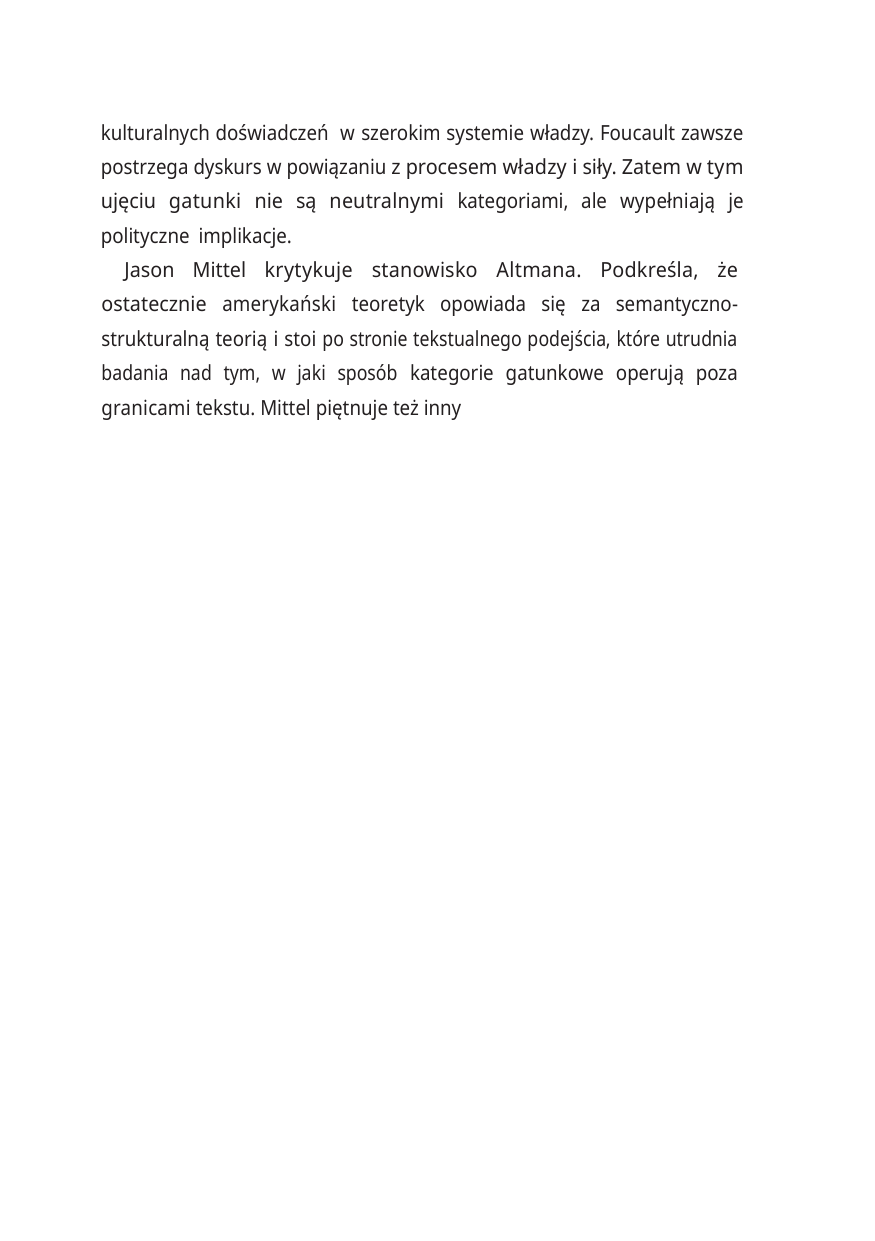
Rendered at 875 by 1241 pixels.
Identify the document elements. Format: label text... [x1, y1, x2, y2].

text kulturalnych doświadczeń w szerokim systemie władzy. Foucault zawsze postrzega dyskurs w powiązaniu z procesem władzy i siły. Zatem w tym ujęciu gatunki nie są neutralnymi kategoriami, ale wypełniają je polityczne implikacje. [101, 118, 743, 249]
text Jason Mittel krytykuje stanowisko Altmana. Podkreśla, że ostatecznie amerykański teoretyk opowiada się za semantyczno-strukturalną teorią i stoi po stronie tekstualnego podejścia, które utrudnia badania nad tym, w jaki sposób kategorie gatunkowe operują poza granicami tekstu. Mittel piętnuje też inny [101, 255, 738, 421]
